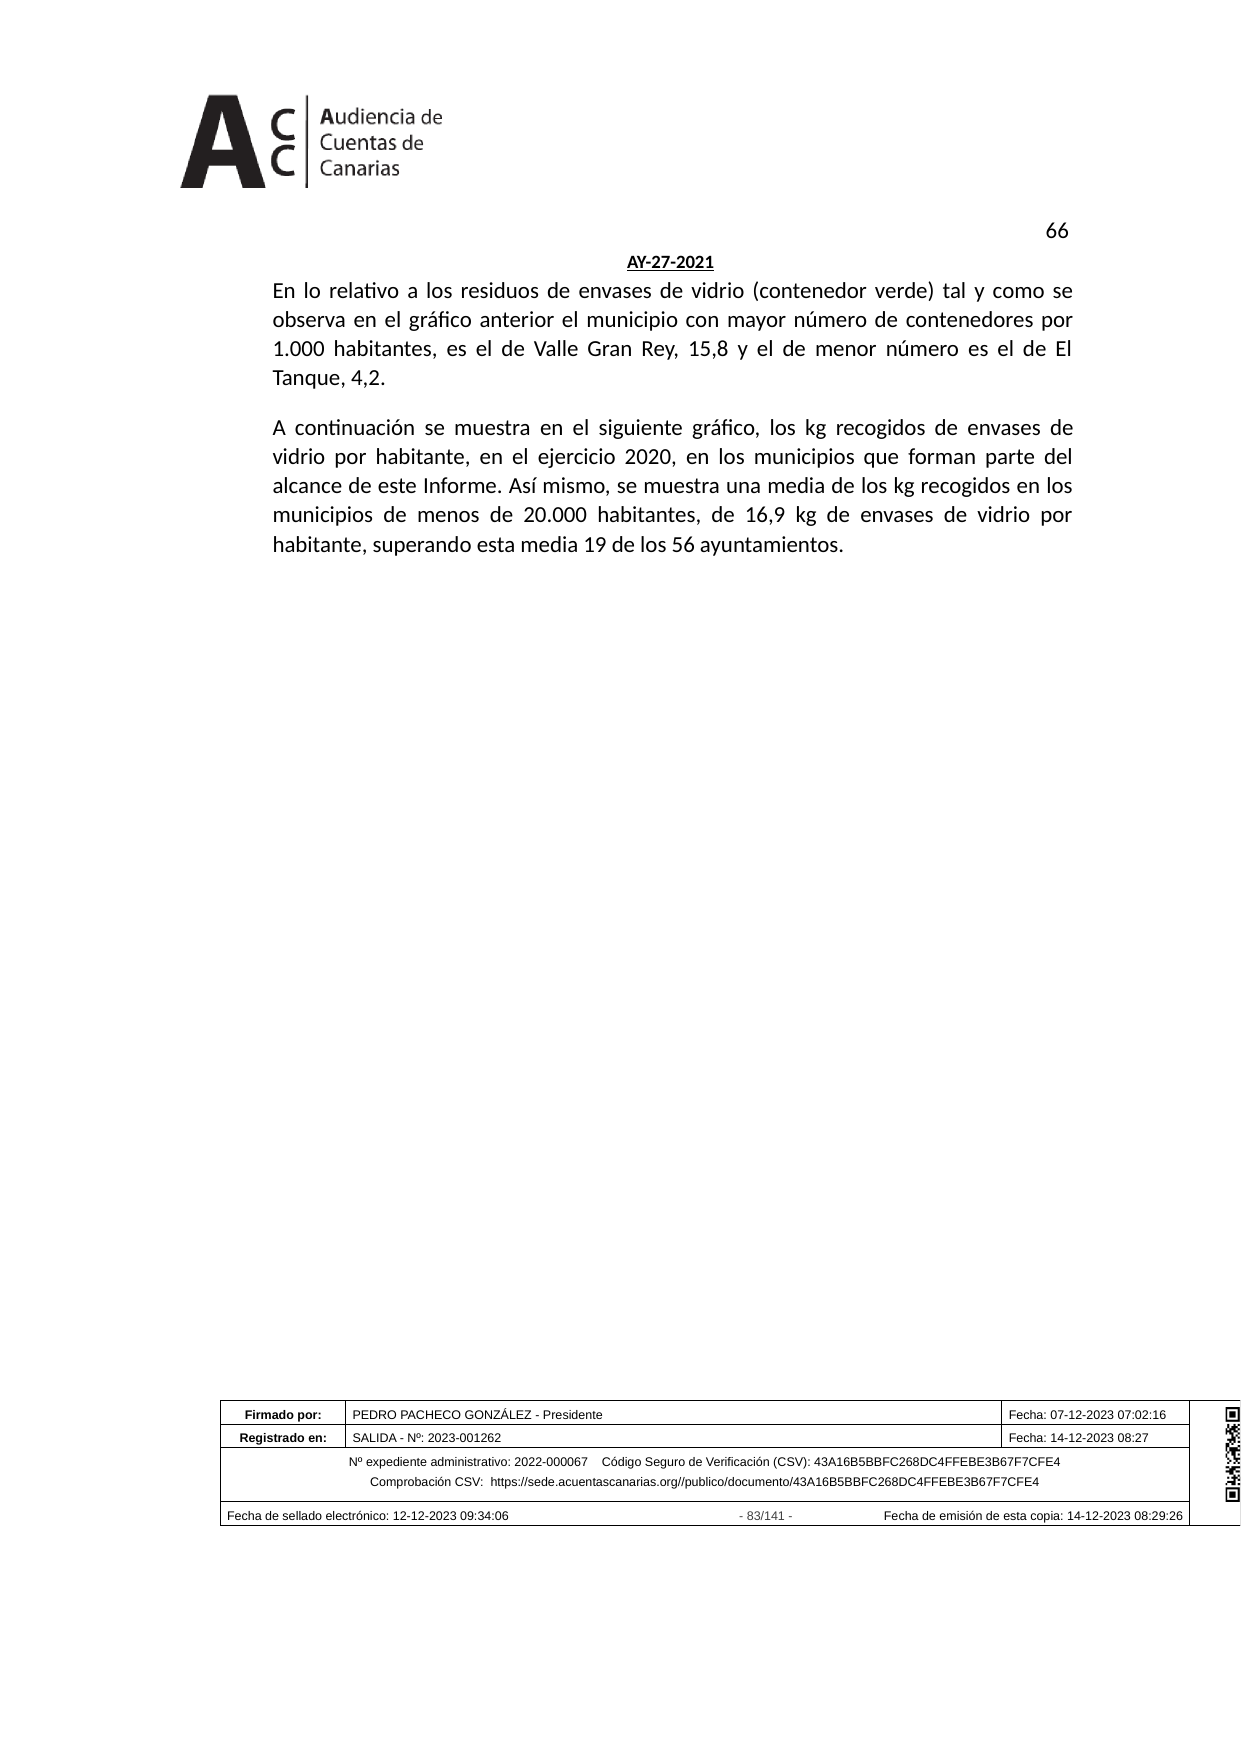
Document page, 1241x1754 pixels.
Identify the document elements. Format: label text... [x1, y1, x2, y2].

text En lo relativo a los residuos de envases de vidrio (contenedor verde) tal y como se observa en el gráfico anterior el municipio con mayor número de contenedores por 1.000 habitantes, es el de Valle Gran Rey, 15,8 y el de menor número es el de El Tanque, 4,2. [272, 276, 1074, 391]
subtitle AY-27-2021 [627, 247, 1096, 274]
text A continuación se muestra en el siguiente gráfico, los kg recogidos de envases de vidrio por habitante, en el ejercicio 2020, en los municipios que forman parte del alcance de este Informe. Así mismo, se muestra una media de los kg recogidos en los municipios de menos de 20.000 habitantes, de 16,9 kg de envases de vidrio por habitante, superando esta media 19 de los 56 ayuntamientos. [272, 413, 1074, 558]
text 66 [221, 216, 1074, 244]
